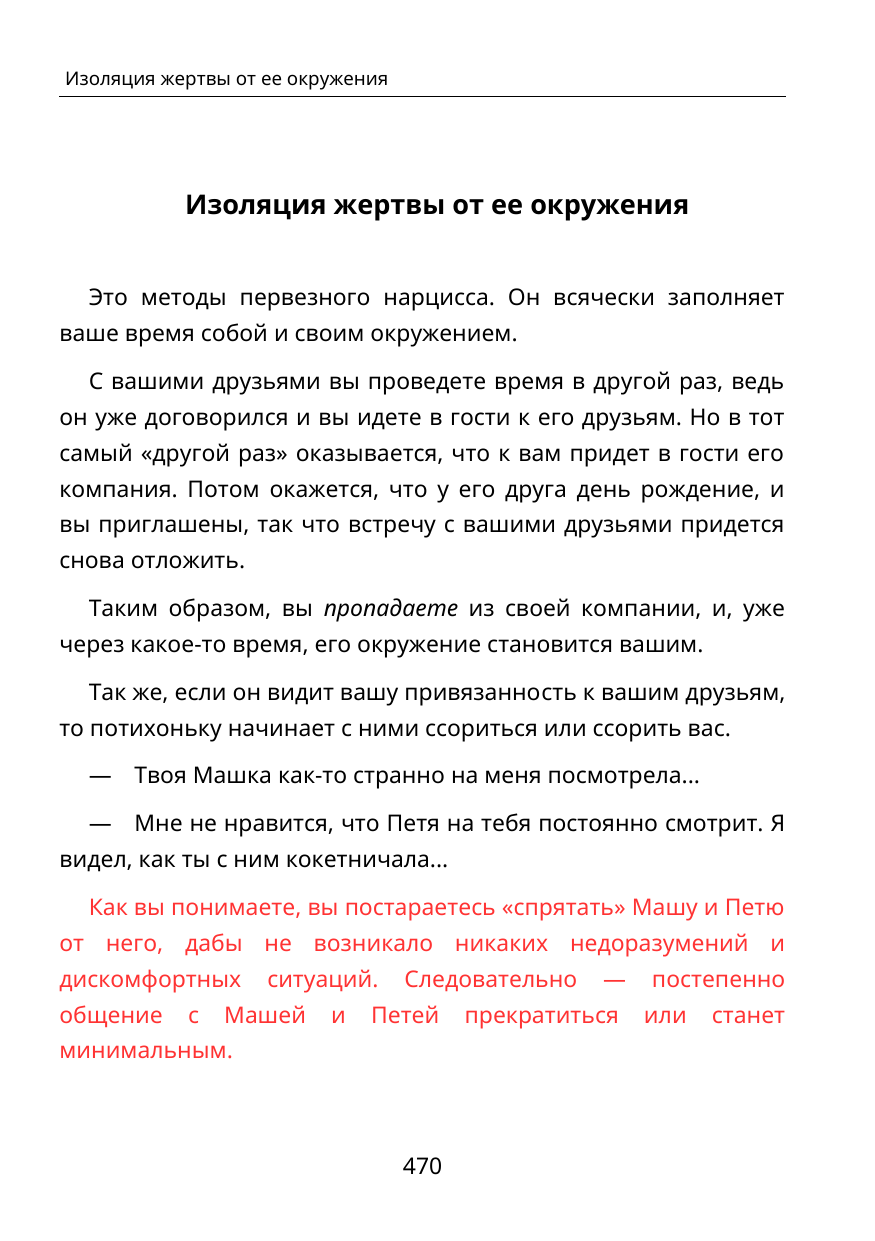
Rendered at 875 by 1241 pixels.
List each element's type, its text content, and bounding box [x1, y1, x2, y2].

text Так же, если он видит вашу привязанность к вашим друзьям, то потихоньку начинает с ними ссориться или ссорить вас. [59, 676, 786, 743]
subtitle Изоляция жертвы от ее окружения [59, 185, 786, 222]
text Это методы первезного нарцисса. Он всячески заполняет ваше время собой и своим окружением. [59, 281, 786, 348]
list Твоя Машка как-то странно на меня посмотрела... [59, 759, 786, 791]
text Как вы понимаете, вы постараетесь «спрятать» Машу и Петю от него, дабы не возникало никаких недоразумений и дискомфортных ситуаций. Следовательно — постепенно общение с Машей и Петей прекратиться или станет минимальным. [59, 891, 786, 1066]
text Таким образом, вы пропадаете из своей компании, и, уже через какое-то время, его окружение становится вашим. [59, 592, 786, 659]
text С вашими друзьями вы проведете время в другой раз, ведь он уже договорился и вы идете в гости к его друзьям. Но в тот самый «другой раз» оказывается, что к вам придет в гости его компания. Потом окажется, что у его друга день рождение, и вы приглашены, так что встречу с вашими друзьями придется снова отложить. [59, 365, 786, 576]
list Мне не нравится, что Петя на тебя постоянно смотрит. Я видел, как ты с ним кокетничала... [59, 807, 786, 874]
